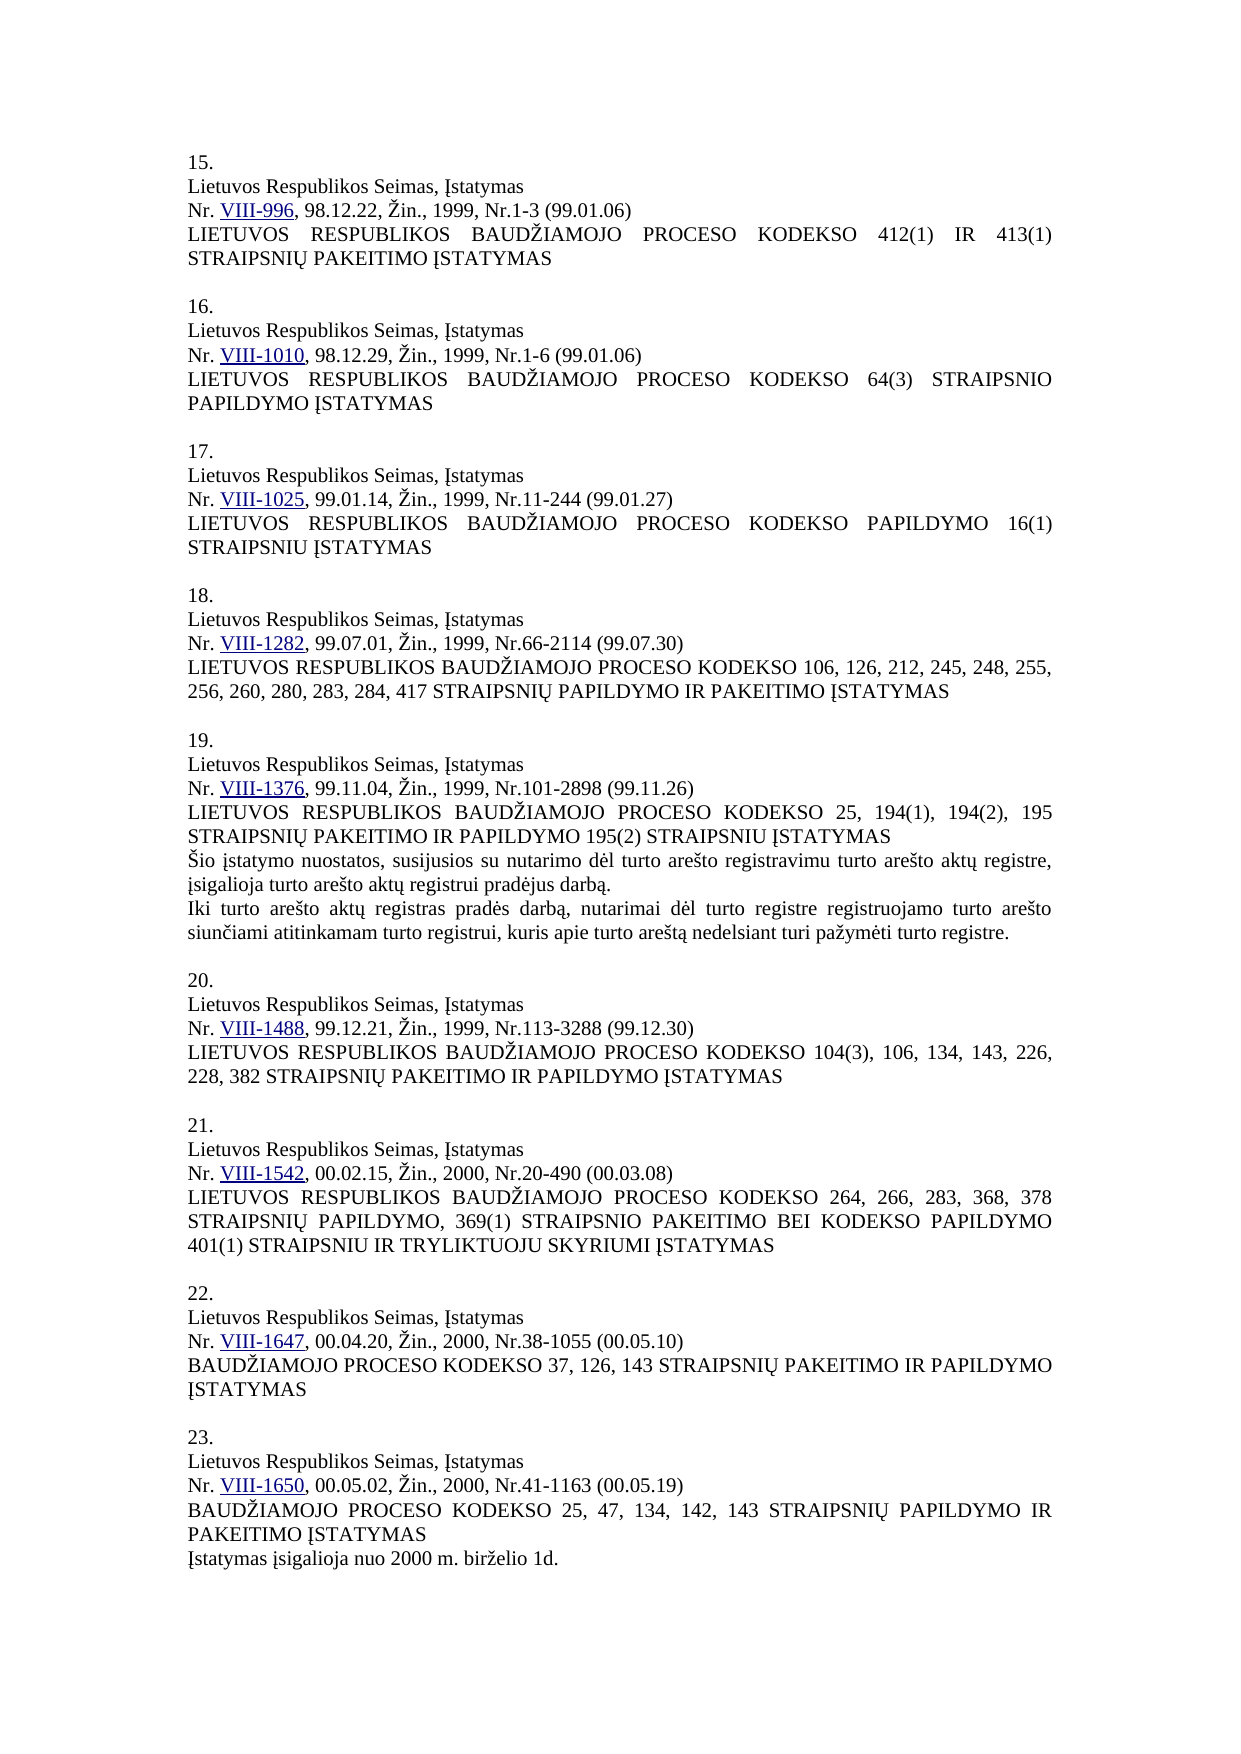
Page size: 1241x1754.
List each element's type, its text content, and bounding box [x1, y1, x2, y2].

text LIETUVOS RESPUBLIKOS BAUDŽIAMOJO PROCESO KODEKSO 264, 266, 283, 368, 378 STRAIPSNIŲ PAPILDYMO, 369(1) STRAIPSNIO PAKEITIMO BEI KODEKSO PAPILDYMO 401(1) STRAIPSNIU IR TRYLIKTUOJU SKYRIUMI ĮSTATYMAS [187, 1185, 1053, 1257]
text Lietuvos Respublikos Seimas, Įstatymas [187, 607, 1053, 631]
text Lietuvos Respublikos Seimas, Įstatymas [187, 992, 1053, 1016]
text Lietuvos Respublikos Seimas, Įstatymas [187, 174, 1053, 198]
text LIETUVOS RESPUBLIKOS BAUDŽIAMOJO PROCESO KODEKSO 106, 126, 212, 245, 248, 255, 256, 260, 280, 283, 284, 417 STRAIPSNIŲ PAPILDYMO IR PAKEITIMO ĮSTATYMAS [187, 655, 1053, 703]
text Lietuvos Respublikos Seimas, Įstatymas [187, 318, 1053, 342]
text 15. [187, 150, 1053, 174]
text LIETUVOS RESPUBLIKOS BAUDŽIAMOJO PROCESO KODEKSO 25, 194(1), 194(2), 195 STRAIPSNIŲ PAKEITIMO IR PAPILDYMO 195(2) STRAIPSNIU ĮSTATYMAS [187, 800, 1053, 848]
text BAUDŽIAMOJO PROCESO KODEKSO 25, 47, 134, 142, 143 STRAIPSNIŲ PAPILDYMO IR PAKEITIMO ĮSTATYMAS [187, 1497, 1053, 1546]
text Lietuvos Respublikos Seimas, Įstatymas [187, 752, 1053, 776]
text Lietuvos Respublikos Seimas, Įstatymas [187, 1305, 1053, 1329]
text Iki turto arešto aktų registras pradės darbą, nutarimai dėl turto registre registruojamo turto arešto siunčiami atitinkamam turto registrui, kuris apie turto areštą nedelsiant turi pažymėti turto registre. [187, 896, 1053, 944]
text LIETUVOS RESPUBLIKOS BAUDŽIAMOJO PROCESO KODEKSO PAPILDYMO 16(1) STRAIPSNIU ĮSTATYMAS [187, 511, 1053, 559]
text Įstatymas įsigalioja nuo 2000 m. birželio 1d. [187, 1546, 1053, 1570]
text Nr. VIII-1010, 98.12.29, Žin., 1999, Nr.1-6 (99.01.06) [187, 342, 1053, 367]
text 18. [187, 583, 1053, 607]
text 17. [187, 439, 1053, 463]
text 20. [187, 968, 1053, 992]
text BAUDŽIAMOJO PROCESO KODEKSO 37, 126, 143 STRAIPSNIŲ PAKEITIMO IR PAPILDYMO ĮSTATYMAS [187, 1353, 1053, 1401]
text Lietuvos Respublikos Seimas, Įstatymas [187, 463, 1053, 487]
text Nr. VIII-1488, 99.12.21, Žin., 1999, Nr.113-3288 (99.12.30) [187, 1016, 1053, 1040]
text Nr. VIII-1376, 99.11.04, Žin., 1999, Nr.101-2898 (99.11.26) [187, 776, 1053, 800]
text LIETUVOS RESPUBLIKOS BAUDŽIAMOJO PROCESO KODEKSO 104(3), 106, 134, 143, 226, 228, 382 STRAIPSNIŲ PAKEITIMO IR PAPILDYMO ĮSTATYMAS [187, 1040, 1053, 1088]
text 19. [187, 727, 1053, 752]
text Nr. VIII-1647, 00.04.20, Žin., 2000, Nr.38-1055 (00.05.10) [187, 1329, 1053, 1353]
text Šio įstatymo nuostatos, susijusios su nutarimo dėl turto arešto registravimu turto arešto aktų registre, įsigalioja turto arešto aktų registrui pradėjus darbą. [187, 848, 1053, 896]
text 22. [187, 1281, 1053, 1305]
text Nr. VIII-1282, 99.07.01, Žin., 1999, Nr.66-2114 (99.07.30) [187, 631, 1053, 655]
text 23. [187, 1425, 1053, 1449]
text Nr. VIII-1650, 00.05.02, Žin., 2000, Nr.41-1163 (00.05.19) [187, 1473, 1053, 1497]
text Nr. VIII-1025, 99.01.14, Žin., 1999, Nr.11-244 (99.01.27) [187, 487, 1053, 511]
text Lietuvos Respublikos Seimas, Įstatymas [187, 1449, 1053, 1473]
text Nr. VIII-1542, 00.02.15, Žin., 2000, Nr.20-490 (00.03.08) [187, 1161, 1053, 1185]
text 21. [187, 1112, 1053, 1137]
text Lietuvos Respublikos Seimas, Įstatymas [187, 1137, 1053, 1161]
text Nr. VIII-996, 98.12.22, Žin., 1999, Nr.1-3 (99.01.06) [187, 198, 1053, 222]
text LIETUVOS RESPUBLIKOS BAUDŽIAMOJO PROCESO KODEKSO 412(1) IR 413(1) STRAIPSNIŲ PAKEITIMO ĮSTATYMAS [187, 222, 1053, 270]
text 16. [187, 294, 1053, 318]
text LIETUVOS RESPUBLIKOS BAUDŽIAMOJO PROCESO KODEKSO 64(3) STRAIPSNIO PAPILDYMO ĮSTATYMAS [187, 367, 1053, 415]
